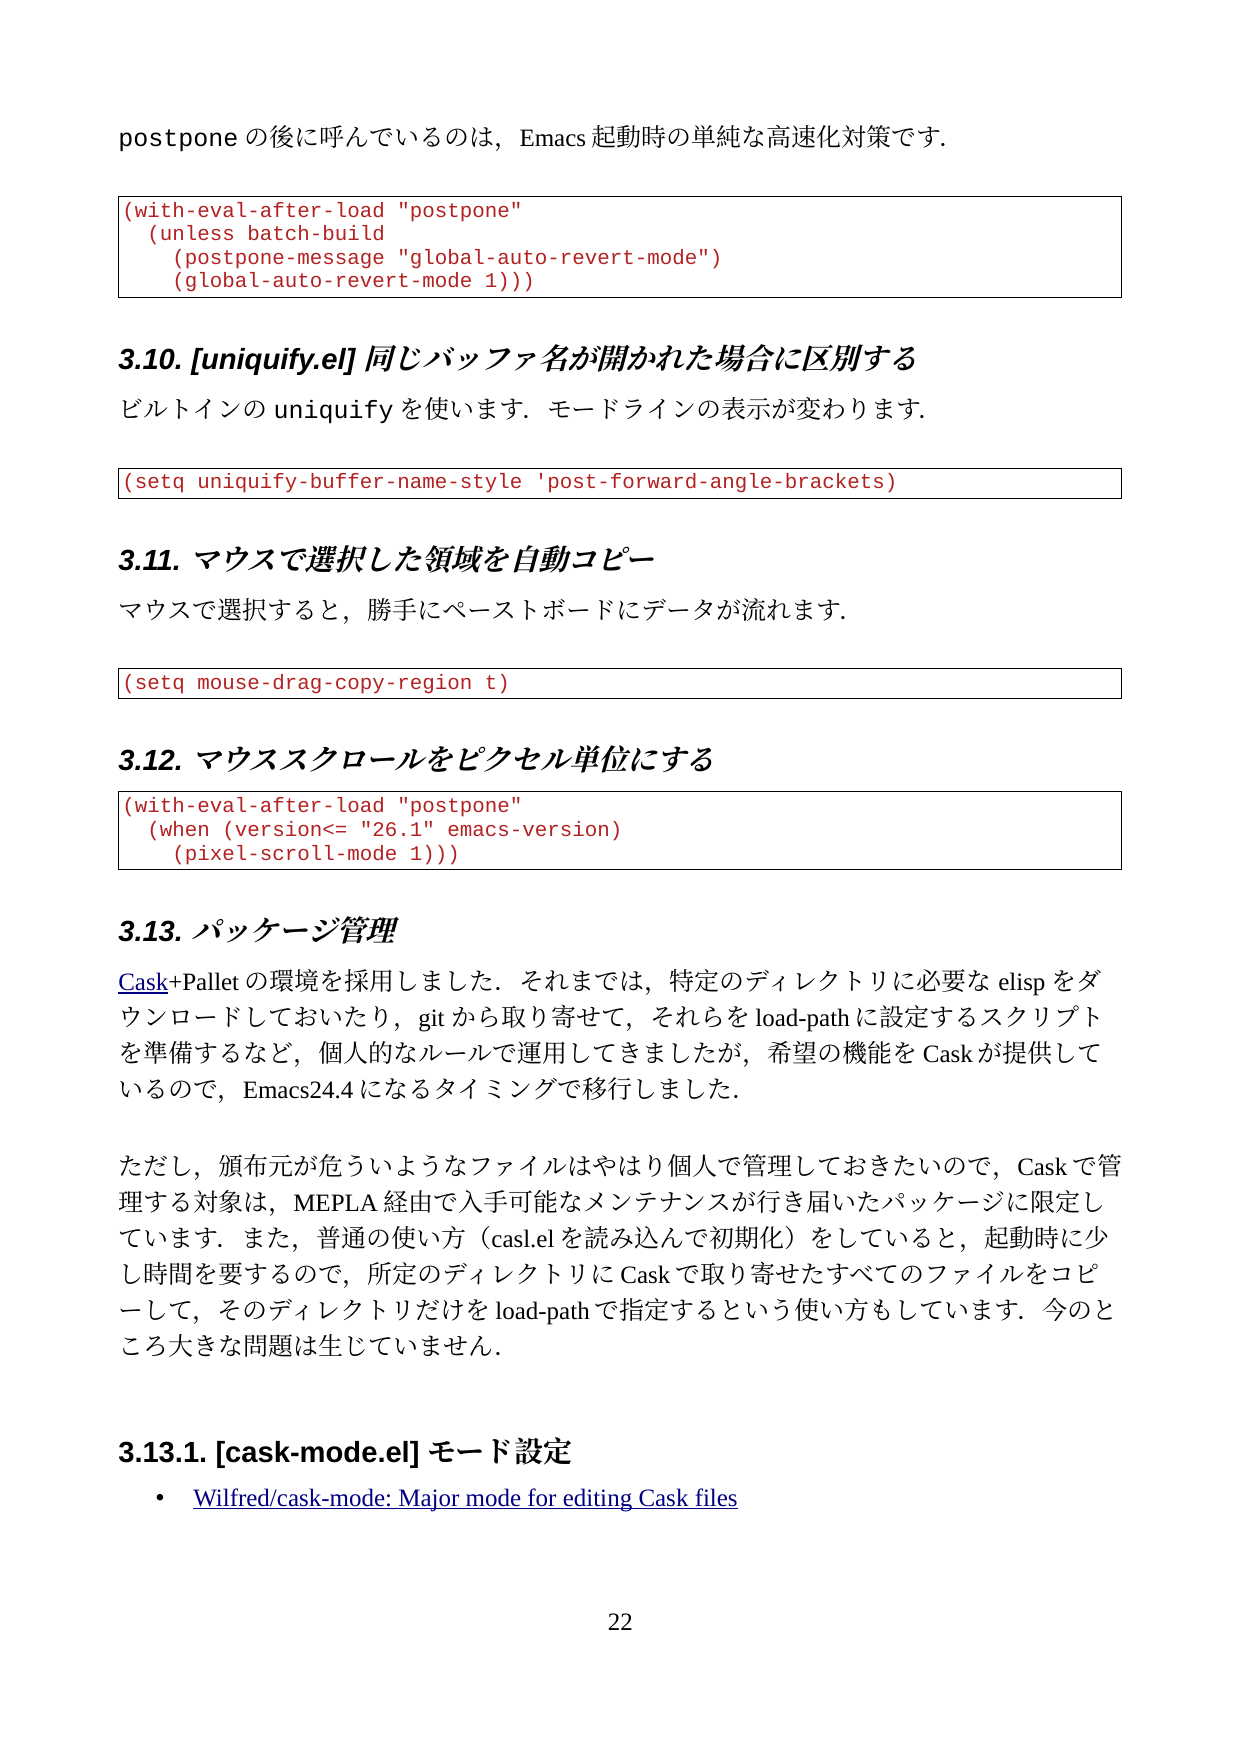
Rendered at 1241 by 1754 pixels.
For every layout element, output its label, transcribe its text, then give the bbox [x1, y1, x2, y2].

subtitle パッケージ管理 [118, 907, 1122, 949]
subtitle マウスで選択した領域を自動コピー [118, 536, 1122, 578]
text (with-eval-after-load "postpone" [119, 792, 1121, 815]
text (unless batch-build [119, 219, 1121, 243]
text (with-eval-after-load "postpone" [119, 197, 1121, 219]
text マウスで選択すると，勝手にペーストボードにデータが流れます． [118, 591, 1122, 655]
text Cask+Palletの環境を採用しました．それまでは，特定のディレクトリに必要な elisp をダウンロードしておいたり，git から取り寄せて，それらをload-pathに設定するスクリプトを準備するなど，個人的なルールで運用してきましたが，希望の機能をCaskが提供しているので，Emacs24.4になるタイミングで移行しました． [118, 962, 1122, 1134]
text (when (version<= "26.1" emacs-version) [119, 815, 1121, 838]
subtitle [cask-mode.el] モード設定 [118, 1429, 1122, 1471]
text ビルトインの uniquify を使います．モードラインの表示が変わります． [118, 390, 1122, 455]
text ただし，頒布元が危ういようなファイルはやはり個人で管理しておきたいので，Caskで管理する対象は，MEPLA経由で入手可能なメンテナンスが行き届いたパッケージに限定しています．また，普通の使い方（casl.elを読み込んで初期化）をしていると，起動時に少し時間を要するので，所定のディレクトリにCaskで取り寄せたすべてのファイルをコピーして，そのディレクトリだけをload-pathで指定するという使い方もしています．今のところ大きな問題は生じていません． [118, 1147, 1122, 1391]
subtitle [uniquify.el] 同じバッファ名が開かれた場合に区別する [118, 336, 1122, 377]
list Wilfred/cask-mode: Major mode for editing Cask files [156, 1483, 1122, 1541]
text postpone の後に呼んでいるのは，Emacs起動時の単純な高速化対策です． [118, 118, 1122, 183]
text (setq mouse-drag-copy-region t) [119, 669, 1121, 698]
text (setq uniquify-buffer-name-style 'post-forward-angle-brackets) [119, 469, 1121, 498]
text (global-auto-revert-mode 1))) [119, 267, 1121, 297]
text (postpone-message "global-auto-revert-mode") [119, 243, 1121, 267]
text (pixel-scroll-mode 1))) [119, 838, 1121, 869]
subtitle マウススクロールをピクセル単位にする [118, 737, 1122, 779]
